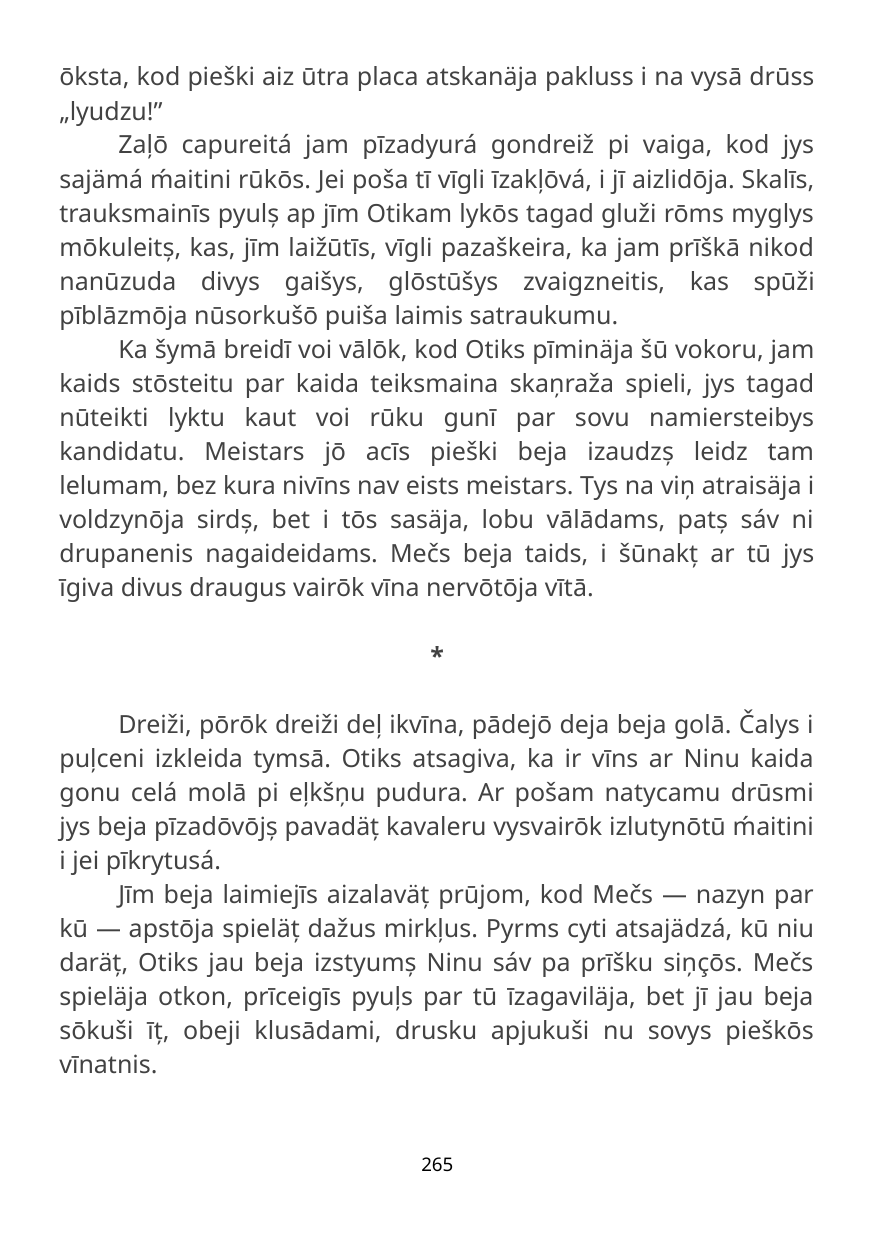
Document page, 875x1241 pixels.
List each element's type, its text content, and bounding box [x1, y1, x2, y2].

text ōksta, kod pieški aiz ūtra placa atskanäja pakluss i na vysā drūss „lyudzu!” [59, 59, 815, 127]
text * [59, 638, 815, 672]
text Jīm beja laimiejīs aizalaväț prūjom, kod Mečs — nazyn par kū — apstōja spieläț dažus mirkļus. Pyrms cyti atsajädzá, kū niu daräț, Otiks jau beja izstyumș Ninu sáv pa prīšku siņçōs. Mečs spieläja otkon, prīceigīs pyuļs par tū īzagaviläja, bet jī jau beja sōkuši īț, obeji klusādami, drusku apjukuši nu sovys pieškōs vīnatnis. [59, 877, 815, 1081]
text Ka šymā breidī voi vālōk, kod Otiks pīminäja šū vokoru, jam kaids stōsteitu par kaida teiksmaina skaņraža spieli, jys tagad nūteikti lyktu kaut voi rūku gunī par sovu namiersteibys kandidatu. Meistars jō acīs pieški beja izaudzș leidz tam lelumam, bez kura nivīns nav eists meistars. Tys na viņ atraisäja i voldzynōja sirdș, bet i tōs sasäja, lobu vālādams, patș sáv ni drupanenis nagaideidams. Mečs beja taids, i šūnakț ar tū jys īgiva divus draugus vairōk vīna nervōtōja vītā. [59, 332, 815, 604]
text Dreiži, pōrōk dreiži deļ ikvīna, pādejō deja beja golā. Čalys i puļceni izkleida tymsā. Otiks atsagiva, ka ir vīns ar Ninu kaida gonu celá molā pi eļkšņu pudura. Ar pošam natycamu drūsmi jys beja pīzadōvōjș pavadäț kavaleru vysvairōk izlutynōtū ḿaitini i jei pīkrytusá. [59, 706, 815, 877]
text Zaļō capureitá jam pīzadyurá gondreiž pi vaiga, kod jys sajämá ḿaitini rūkōs. Jei poša tī vīgli īzakļōvá, i jī aizlidōja. Skalīs, trauksmainīs pyulș ap jīm Otikam lykōs tagad gluži rōms myglys mōkuleitș, kas, jīm laižūtīs, vīgli pazaškeira, ka jam prīškā nikod nanūzuda divys gaišys, glōstūšys zvaigzneitis, kas spūži pīblāzmōja nūsorkušō puiša laimis satraukumu. [59, 127, 815, 332]
